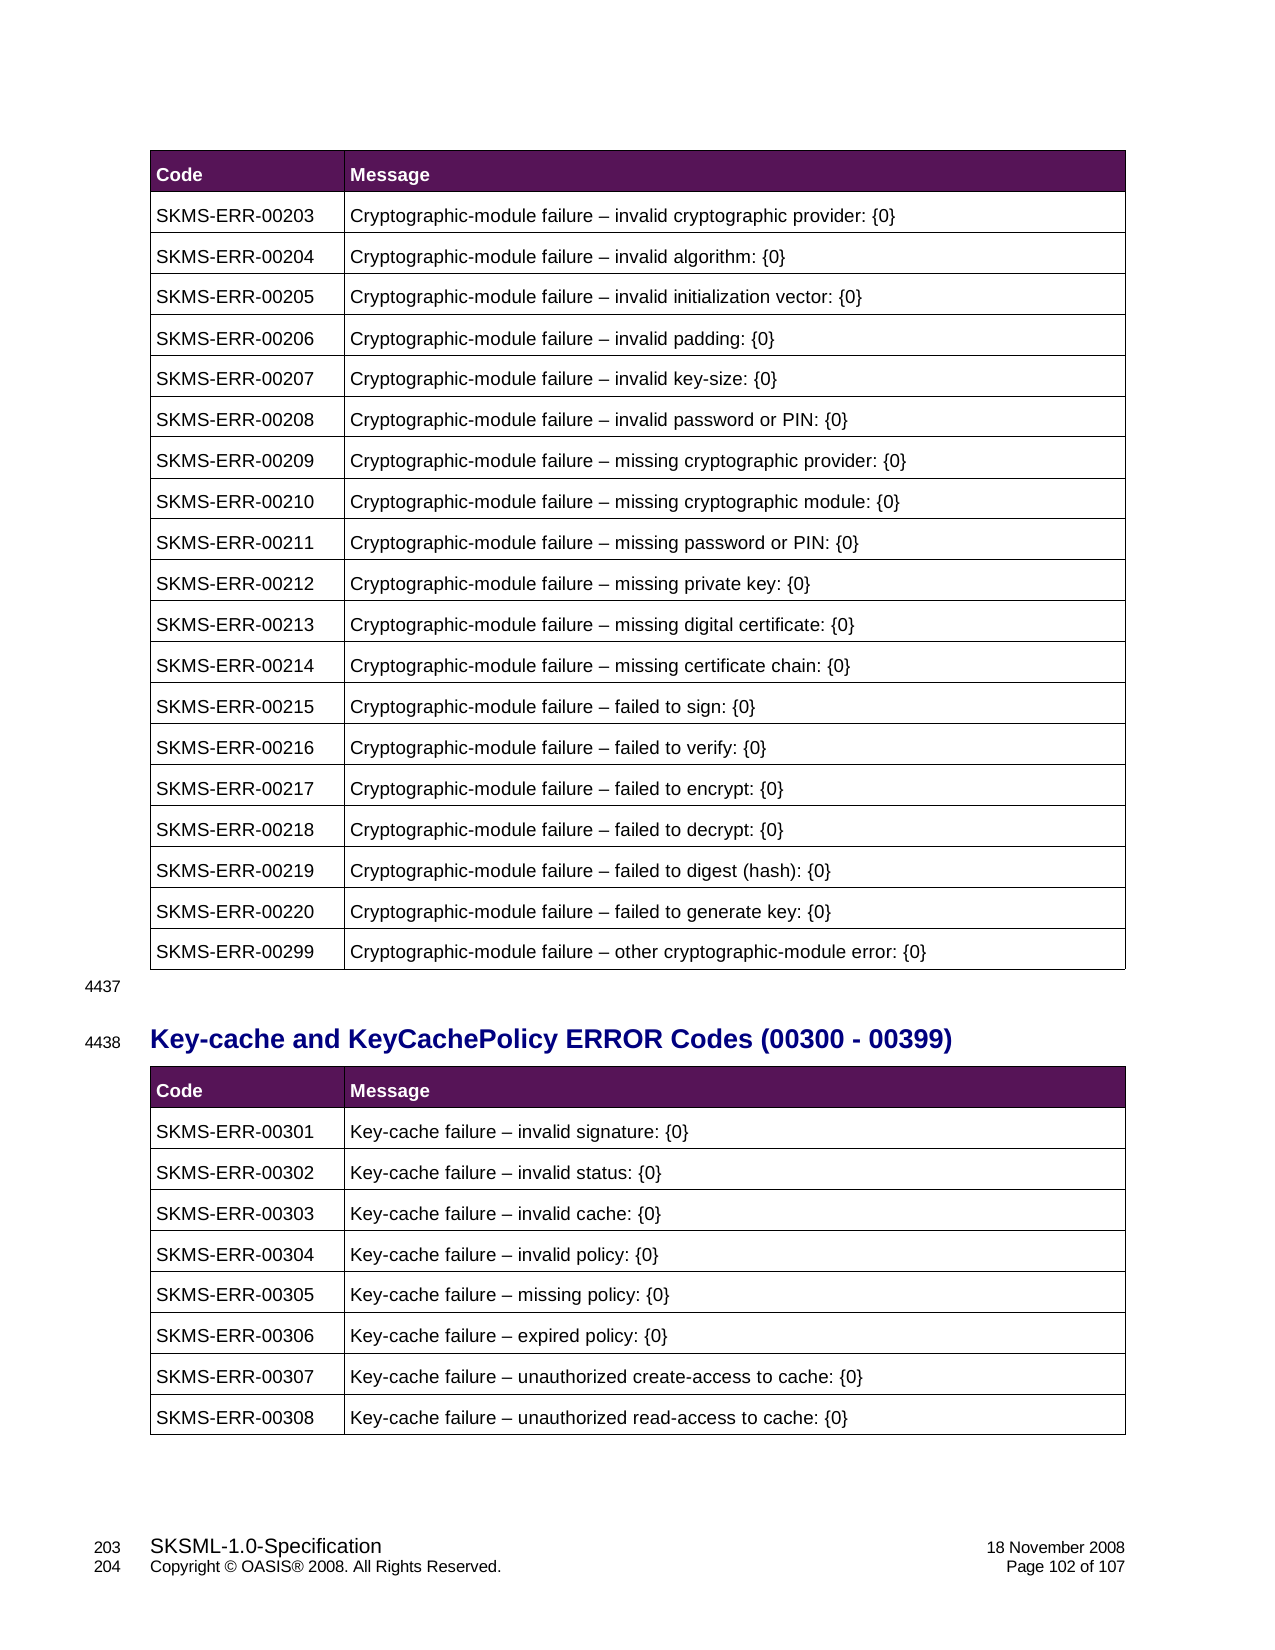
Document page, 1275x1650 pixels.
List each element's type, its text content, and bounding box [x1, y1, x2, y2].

table_cell Key-cache failure – unauthorized read-access to cache: {0} [345, 1395, 1125, 1434]
table_cell Cryptographic-module failure – failed to sign: {0} [345, 683, 1125, 723]
table_cell Cryptographic-module failure – invalid algorithm: {0} [345, 233, 1125, 273]
table_cell SKMS-ERR-00308 [151, 1395, 344, 1434]
table_cell SKMS-ERR-00209 [151, 437, 344, 478]
table_cell SKMS-ERR-00211 [151, 519, 344, 559]
table_cell SKMS-ERR-00213 [151, 601, 344, 641]
table_cell SKMS-ERR-00219 [151, 847, 344, 887]
table_cell Key-cache failure – invalid signature: {0} [345, 1108, 1125, 1148]
table_cell Cryptographic-module failure – invalid cryptographic provider: {0} [345, 192, 1125, 232]
table_cell SKMS-ERR-00204 [151, 233, 344, 273]
table_cell Cryptographic-module failure – invalid padding: {0} [345, 315, 1125, 355]
table_header Code [151, 151, 344, 191]
table_cell SKMS-ERR-00215 [151, 683, 344, 723]
table_cell Cryptographic-module failure – missing password or PIN: {0} [345, 519, 1125, 559]
table_cell Cryptographic-module failure – invalid key-size: {0} [345, 356, 1125, 396]
table_cell Key-cache failure – invalid cache: {0} [345, 1190, 1125, 1230]
table_cell SKMS-ERR-00299 [151, 929, 344, 969]
table_cell SKMS-ERR-00210 [151, 479, 344, 518]
table_cell Cryptographic-module failure – failed to generate key: {0} [345, 888, 1125, 928]
table_cell Key-cache failure – invalid status: {0} [345, 1149, 1125, 1189]
table_cell Cryptographic-module failure – missing cryptographic module: {0} [345, 479, 1125, 518]
table_cell SKMS-ERR-00217 [151, 765, 344, 805]
table_cell SKMS-ERR-00208 [151, 397, 344, 436]
table_cell Cryptographic-module failure – other cryptographic-module error: {0} [345, 929, 1125, 969]
table_cell Cryptographic-module failure – failed to encrypt: {0} [345, 765, 1125, 805]
table_cell SKMS-ERR-00205 [151, 274, 344, 314]
table_header Code [151, 1067, 344, 1107]
table_cell SKMS-ERR-00214 [151, 642, 344, 682]
table_cell SKMS-ERR-00301 [151, 1108, 344, 1148]
table_cell SKMS-ERR-00305 [151, 1272, 344, 1312]
table_cell SKMS-ERR-00303 [151, 1190, 344, 1230]
table_cell Key-cache failure – invalid policy: {0} [345, 1231, 1125, 1271]
table_cell SKMS-ERR-00304 [151, 1231, 344, 1271]
table_cell SKMS-ERR-00220 [151, 888, 344, 928]
table_cell SKMS-ERR-00212 [151, 560, 344, 600]
table_cell Cryptographic-module failure – missing cryptographic provider: {0} [345, 437, 1125, 478]
table_cell SKMS-ERR-00206 [151, 315, 344, 355]
table_cell Key-cache failure – missing policy: {0} [345, 1272, 1125, 1312]
table_cell SKMS-ERR-00307 [151, 1354, 344, 1394]
table_cell Cryptographic-module failure – failed to decrypt: {0} [345, 806, 1125, 846]
table_header Message [345, 151, 1125, 191]
table_cell SKMS-ERR-00216 [151, 724, 344, 764]
table_cell Cryptographic-module failure – missing private key: {0} [345, 560, 1125, 600]
table_cell Cryptographic-module failure – invalid initialization vector: {0} [345, 274, 1125, 314]
table_cell Cryptographic-module failure – failed to digest (hash): {0} [345, 847, 1125, 887]
table_cell Key-cache failure – unauthorized create-access to cache: {0} [345, 1354, 1125, 1394]
table_cell SKMS-ERR-00203 [151, 192, 344, 232]
table_cell Cryptographic-module failure – missing digital certificate: {0} [345, 601, 1125, 641]
table_cell Cryptographic-module failure – invalid password or PIN: {0} [345, 397, 1125, 436]
table_header Message [345, 1067, 1125, 1107]
table_cell SKMS-ERR-00218 [151, 806, 344, 846]
table_cell Cryptographic-module failure – missing certificate chain: {0} [345, 642, 1125, 682]
table_cell Key-cache failure – expired policy: {0} [345, 1313, 1125, 1353]
table_cell SKMS-ERR-00207 [151, 356, 344, 396]
table_cell Cryptographic-module failure – failed to verify: {0} [345, 724, 1125, 764]
table_cell SKMS-ERR-00306 [151, 1313, 344, 1353]
table_cell SKMS-ERR-00302 [151, 1149, 344, 1189]
subtitle Key-cache and KeyCachePolicy ERROR Codes (00300 - 00399) [150, 1024, 1125, 1054]
